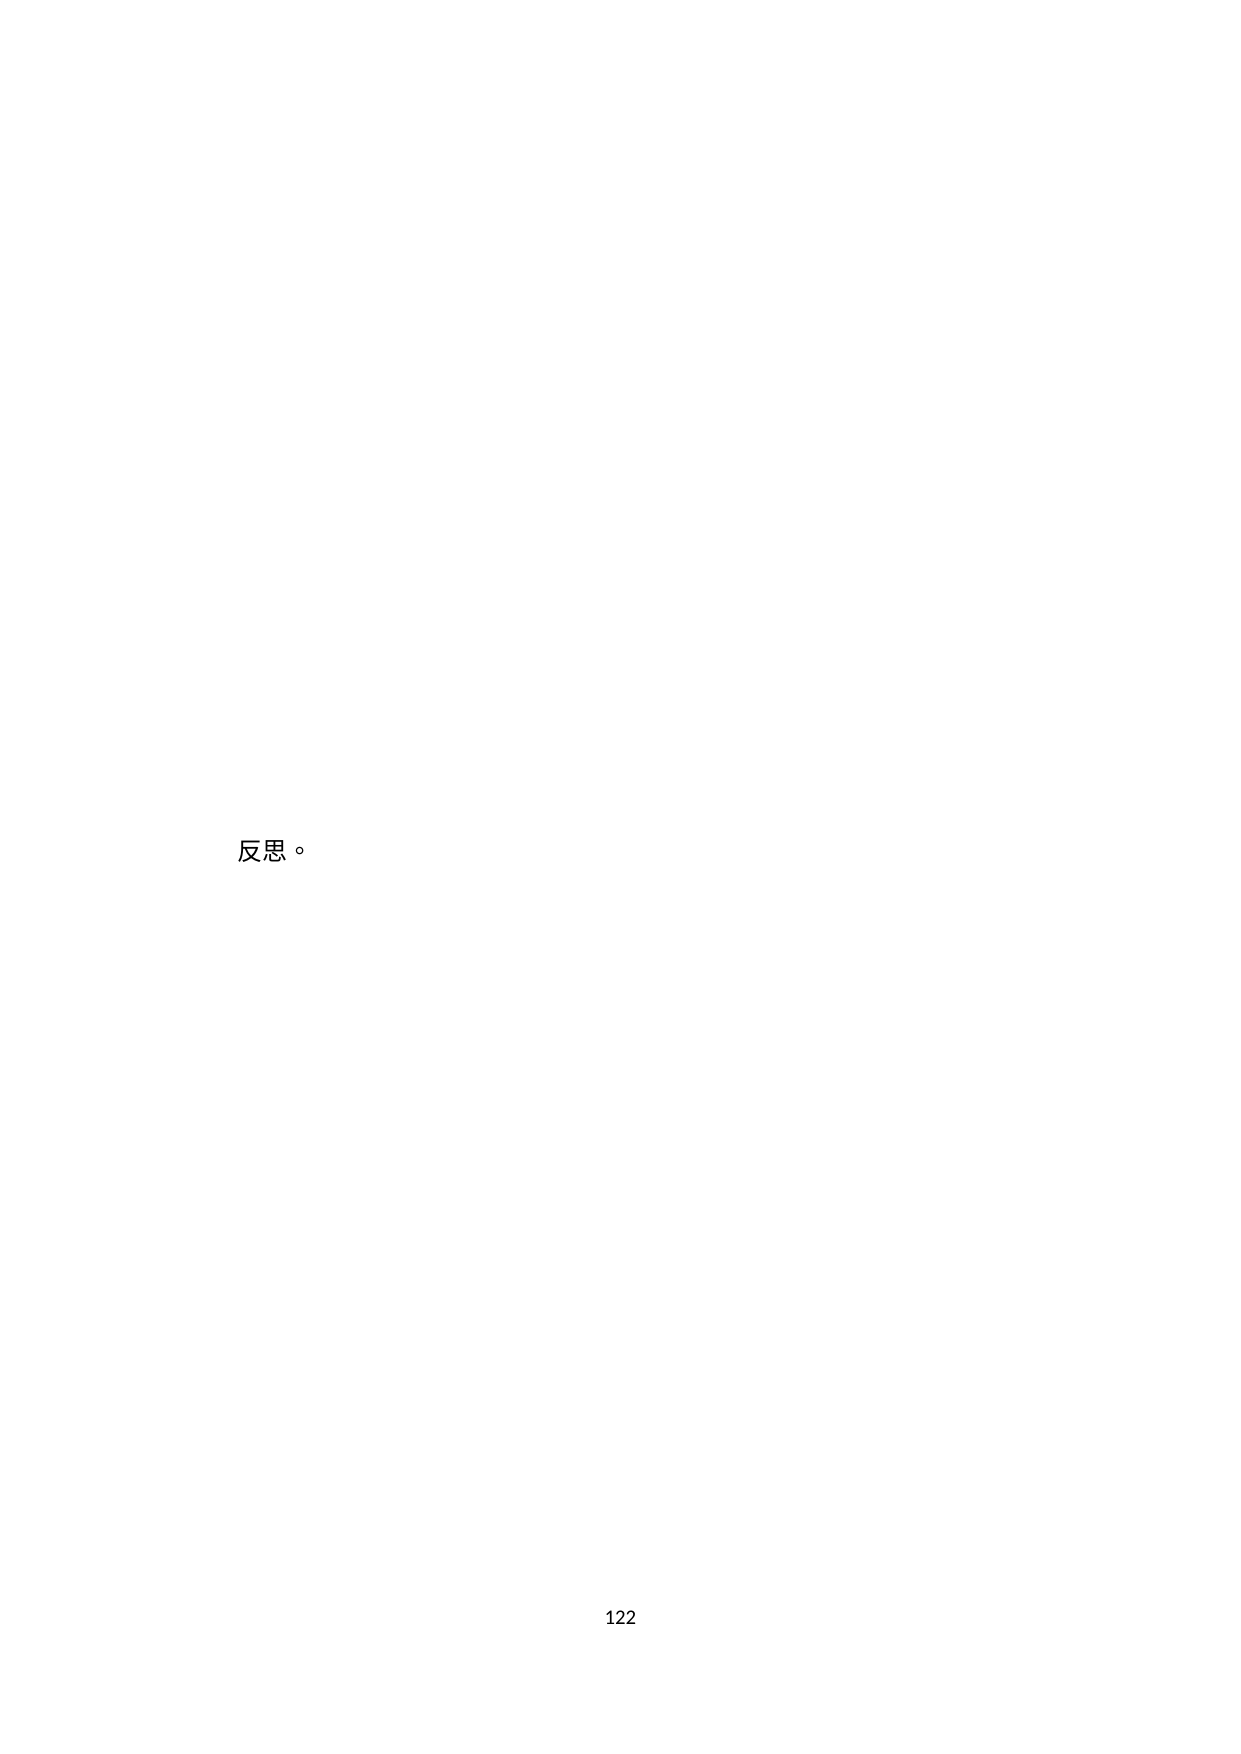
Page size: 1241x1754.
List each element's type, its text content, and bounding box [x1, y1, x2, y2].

text 反思。 [187, 808, 1053, 871]
